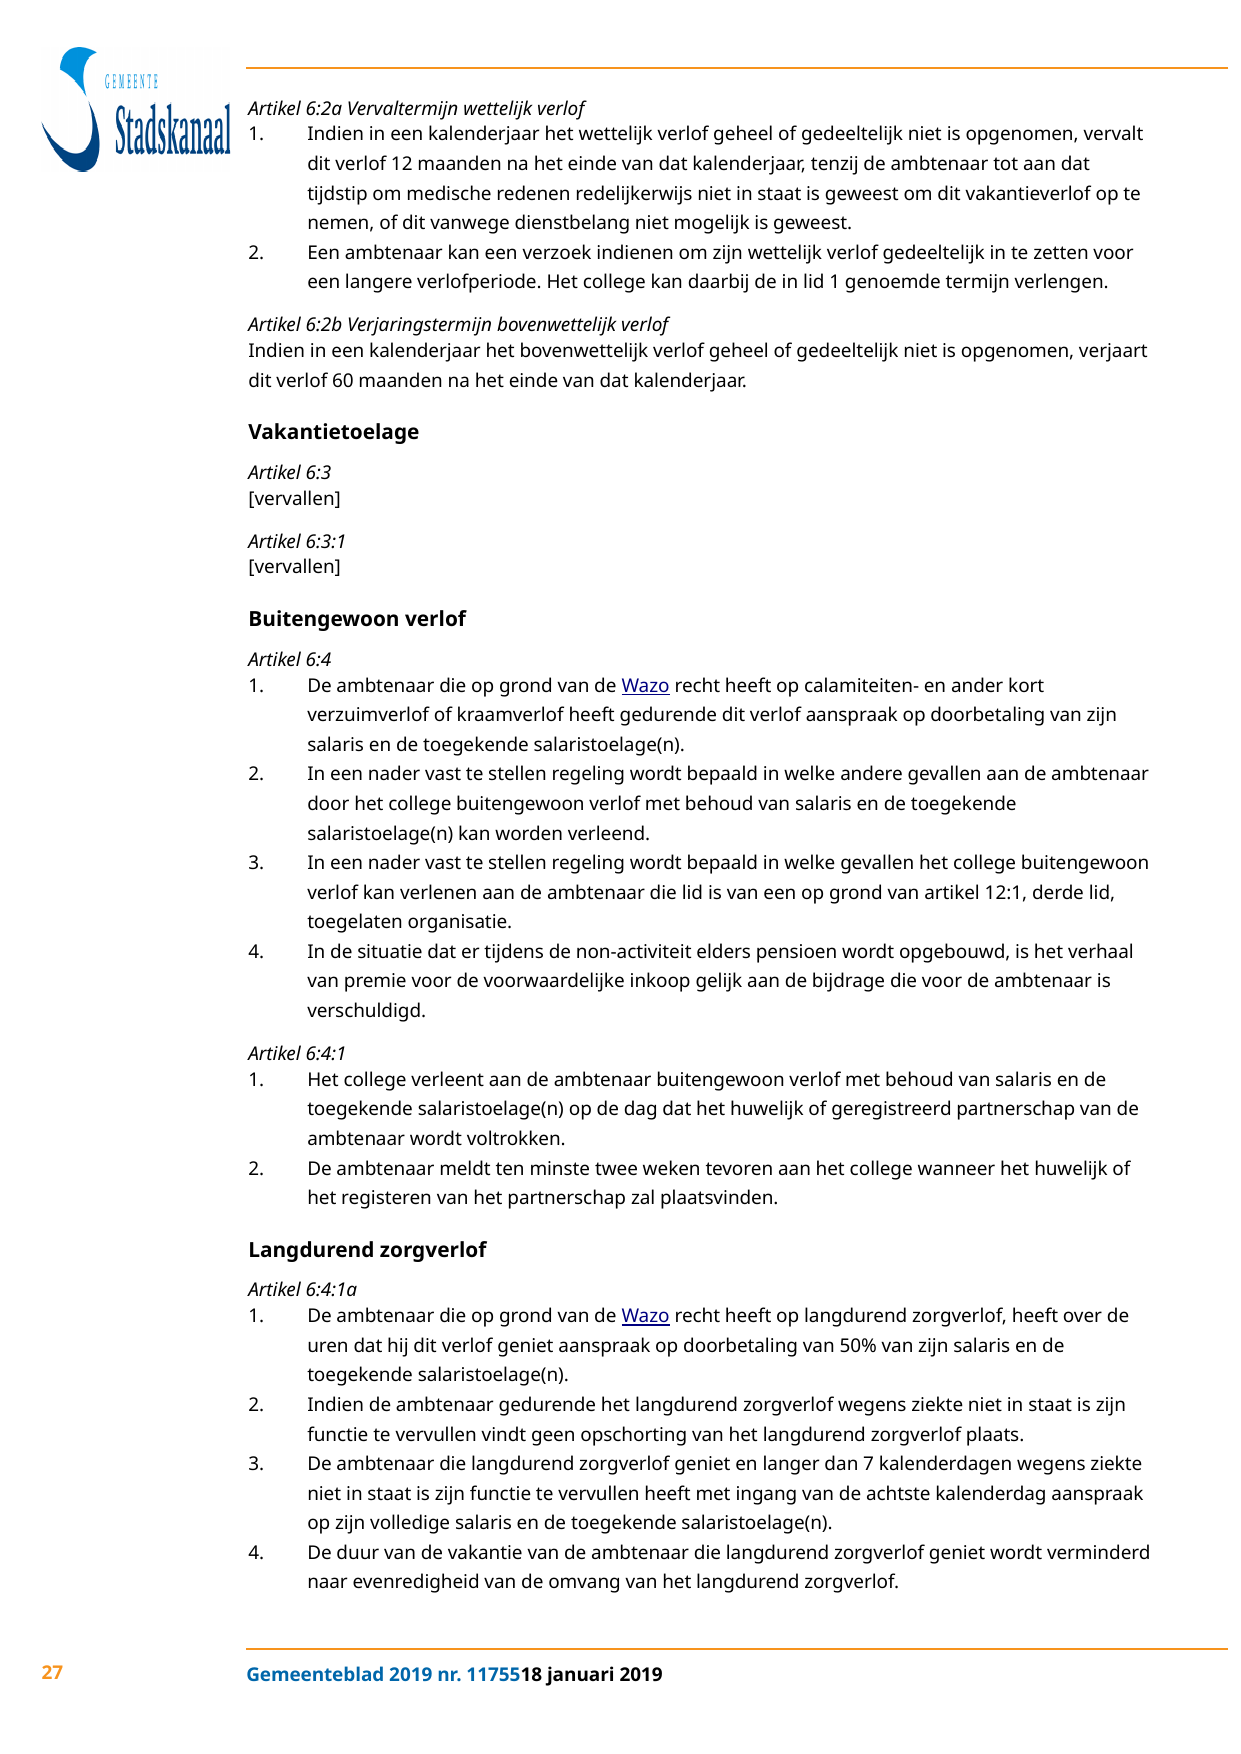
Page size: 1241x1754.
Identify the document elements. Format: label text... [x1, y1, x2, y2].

list De ambtenaar die op grond van de Wazo recht heeft op calamiteiten- en ander kort verzuimverlof of kraamverlof heeft gedurende dit verlof aanspraak op doorbetaling van zijn salaris en de toegekende salaristoelage(n). [248, 672, 1152, 757]
text [vervallen] [248, 554, 1152, 579]
text Langdurend zorgverlof [248, 1235, 1152, 1263]
text Artikel 6:4:1 [248, 1040, 1152, 1066]
list De ambtenaar die langdurend zorgverlof geniet en langer dan 7 kalenderdagen wegens ziekte niet in staat is zijn functie te vervullen heeft met ingang van de achtste kalenderdag aanspraak op zijn volledige salaris en de toegekende salaristoelage(n). [248, 1450, 1152, 1535]
picture [41, 47, 231, 172]
text Artikel 6:4 [248, 646, 1152, 672]
text Vakantietoelage [248, 417, 1152, 446]
list De duur van de vakantie van de ambtenaar die langdurend zorgverlof geniet wordt verminderd naar evenredigheid van de omvang van het langdurend zorgverlof. [248, 1539, 1152, 1594]
text Artikel 6:2a Vervaltermijn wettelijk verlof [248, 95, 1152, 121]
list De ambtenaar die op grond van de Wazo recht heeft op langdurend zorgverlof, heeft over de uren dat hij dit verlof geniet aanspraak op doorbetaling van 50% van zijn salaris en de toegekende salaristoelage(n). [248, 1302, 1152, 1387]
list Indien in een kalenderjaar het wettelijk verlof geheel of gedeeltelijk niet is opgenomen, vervalt dit verlof 12 maanden na het einde van dat kalenderjaar, tenzij de ambtenaar tot aan dat tijdstip om medische redenen redelijkerwijs niet in staat is geweest om dit vakantieverlof op te nemen, of dit vanwege dienstbelang niet mogelijk is geweest. [248, 121, 1152, 235]
list Een ambtenaar kan een verzoek indienen om zijn wettelijk verlof gedeeltelijk in te zetten voor een langere verlofperiode. Het college kan daarbij de in lid 1 genoemde termijn verlengen. [248, 239, 1152, 294]
list In de situatie dat er tijdens de non-activiteit elders pensioen wordt opgebouwd, is het verhaal van premie voor de voorwaardelijke inkoop gelijk aan de bijdrage die voor de ambtenaar is verschuldigd. [248, 938, 1152, 1023]
text Artikel 6:4:1a [248, 1277, 1152, 1302]
list Het college verleent aan de ambtenaar buitengewoon verlof met behoud van salaris en de toegekende salaristoelage(n) op de dag dat het huwelijk of geregistreerd partnerschap van de ambtenaar wordt voltrokken. [248, 1066, 1152, 1151]
list Indien de ambtenaar gedurende het langdurend zorgverlof wegens ziekte niet in staat is zijn functie te vervullen vindt geen opschorting van het langdurend zorgverlof plaats. [248, 1391, 1152, 1446]
list In een nader vast te stellen regeling wordt bepaald in welke andere gevallen aan de ambtenaar door het college buitengewoon verlof met behoud van salaris en de toegekende salaristoelage(n) kan worden verleend. [248, 761, 1152, 845]
text Artikel 6:2b Verjaringstermijn bovenwettelijk verlof [248, 312, 1152, 337]
text Indien in een kalenderjaar het bovenwettelijk verlof geheel of gedeeltelijk niet is opgenomen, verjaart dit verlof 60 maanden na het einde van dat kalenderjaar. [248, 337, 1152, 393]
list De ambtenaar meldt ten minste twee weken tevoren aan het college wanneer het huwelijk of het registeren van het partnerschap zal plaatsvinden. [248, 1155, 1152, 1210]
text Artikel 6:3:1 [248, 528, 1152, 554]
text Artikel 6:3 [248, 459, 1152, 485]
text Buitengewoon verlof [248, 604, 1152, 632]
text [vervallen] [248, 485, 1152, 511]
list In een nader vast te stellen regeling wordt bepaald in welke gevallen het college buitengewoon verlof kan verlenen aan de ambtenaar die lid is van een op grond van artikel 12:1, derde lid, toegelaten organisatie. [248, 849, 1152, 934]
